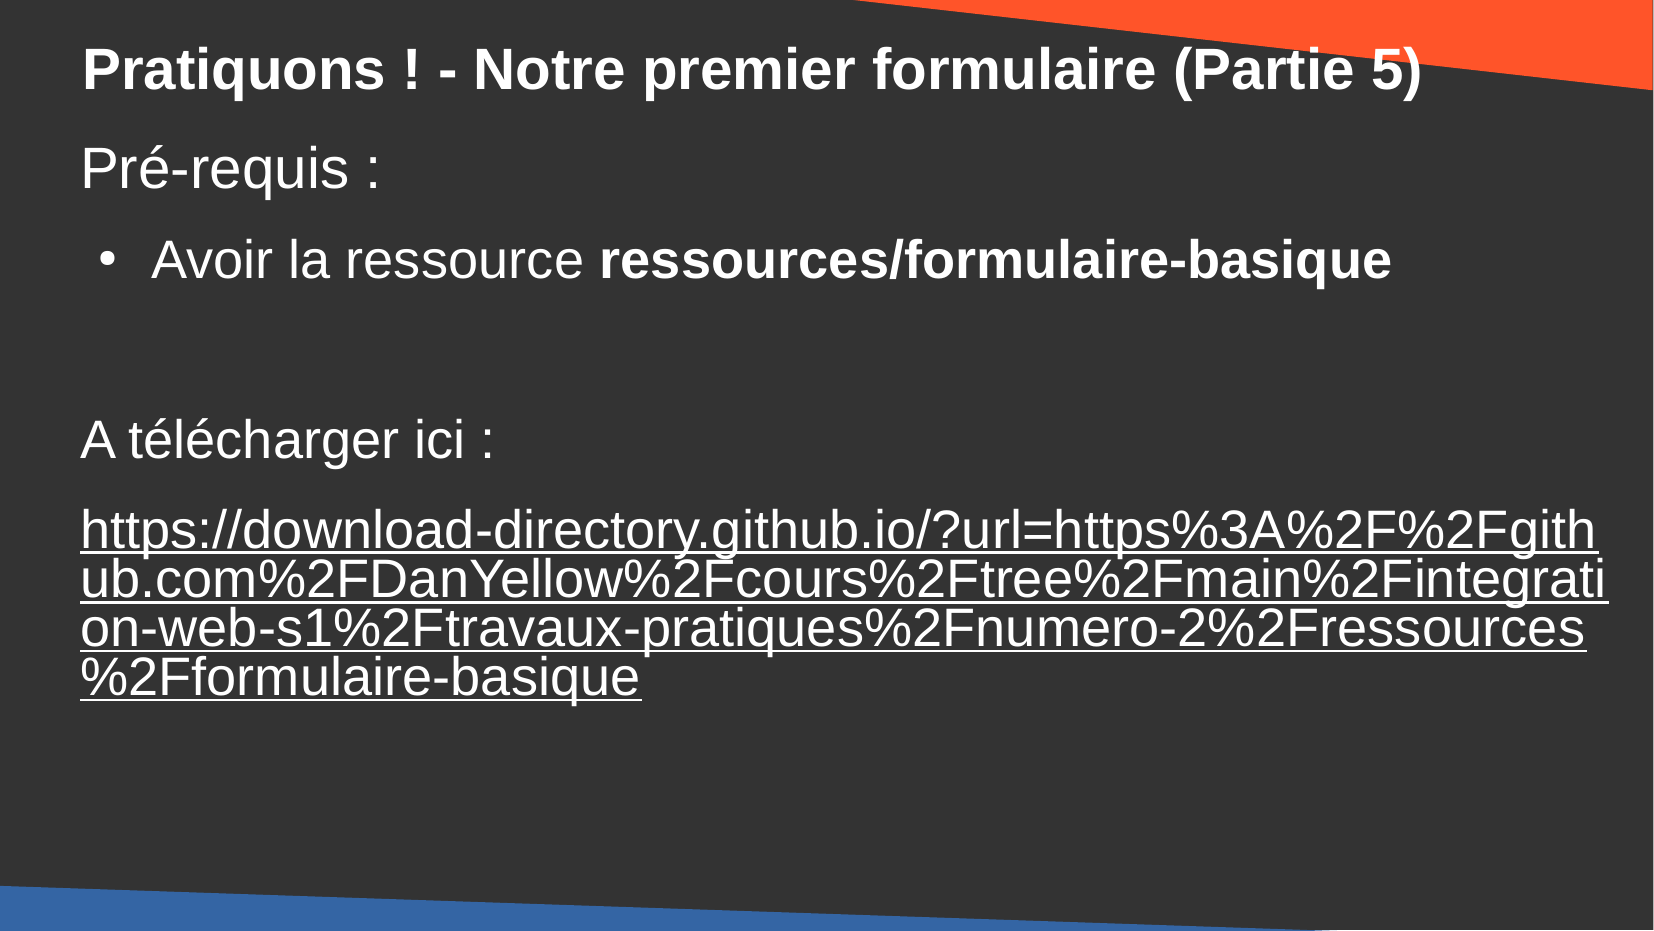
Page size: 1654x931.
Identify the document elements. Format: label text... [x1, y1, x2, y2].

title Pratiquons ! - Notre premier formulaire (Partie 5) [82, 37, 1571, 114]
text_box [0, 885, 1337, 931]
list Pré-requis : Avoir la ressource ressources/formulaire-basique A télécharger ici : https://download-directory.github.io/?url=https%3A%2F%2Fgithub.com%2FDanYellow%2Fcours%2Ftree%2Fmain%2Fintegration-web-s1%2Ftravaux-pratiques%2Fnumero-2%2Fressources%2Fformulaire-basique [80, 135, 1620, 721]
text_box [853, 0, 1653, 91]
